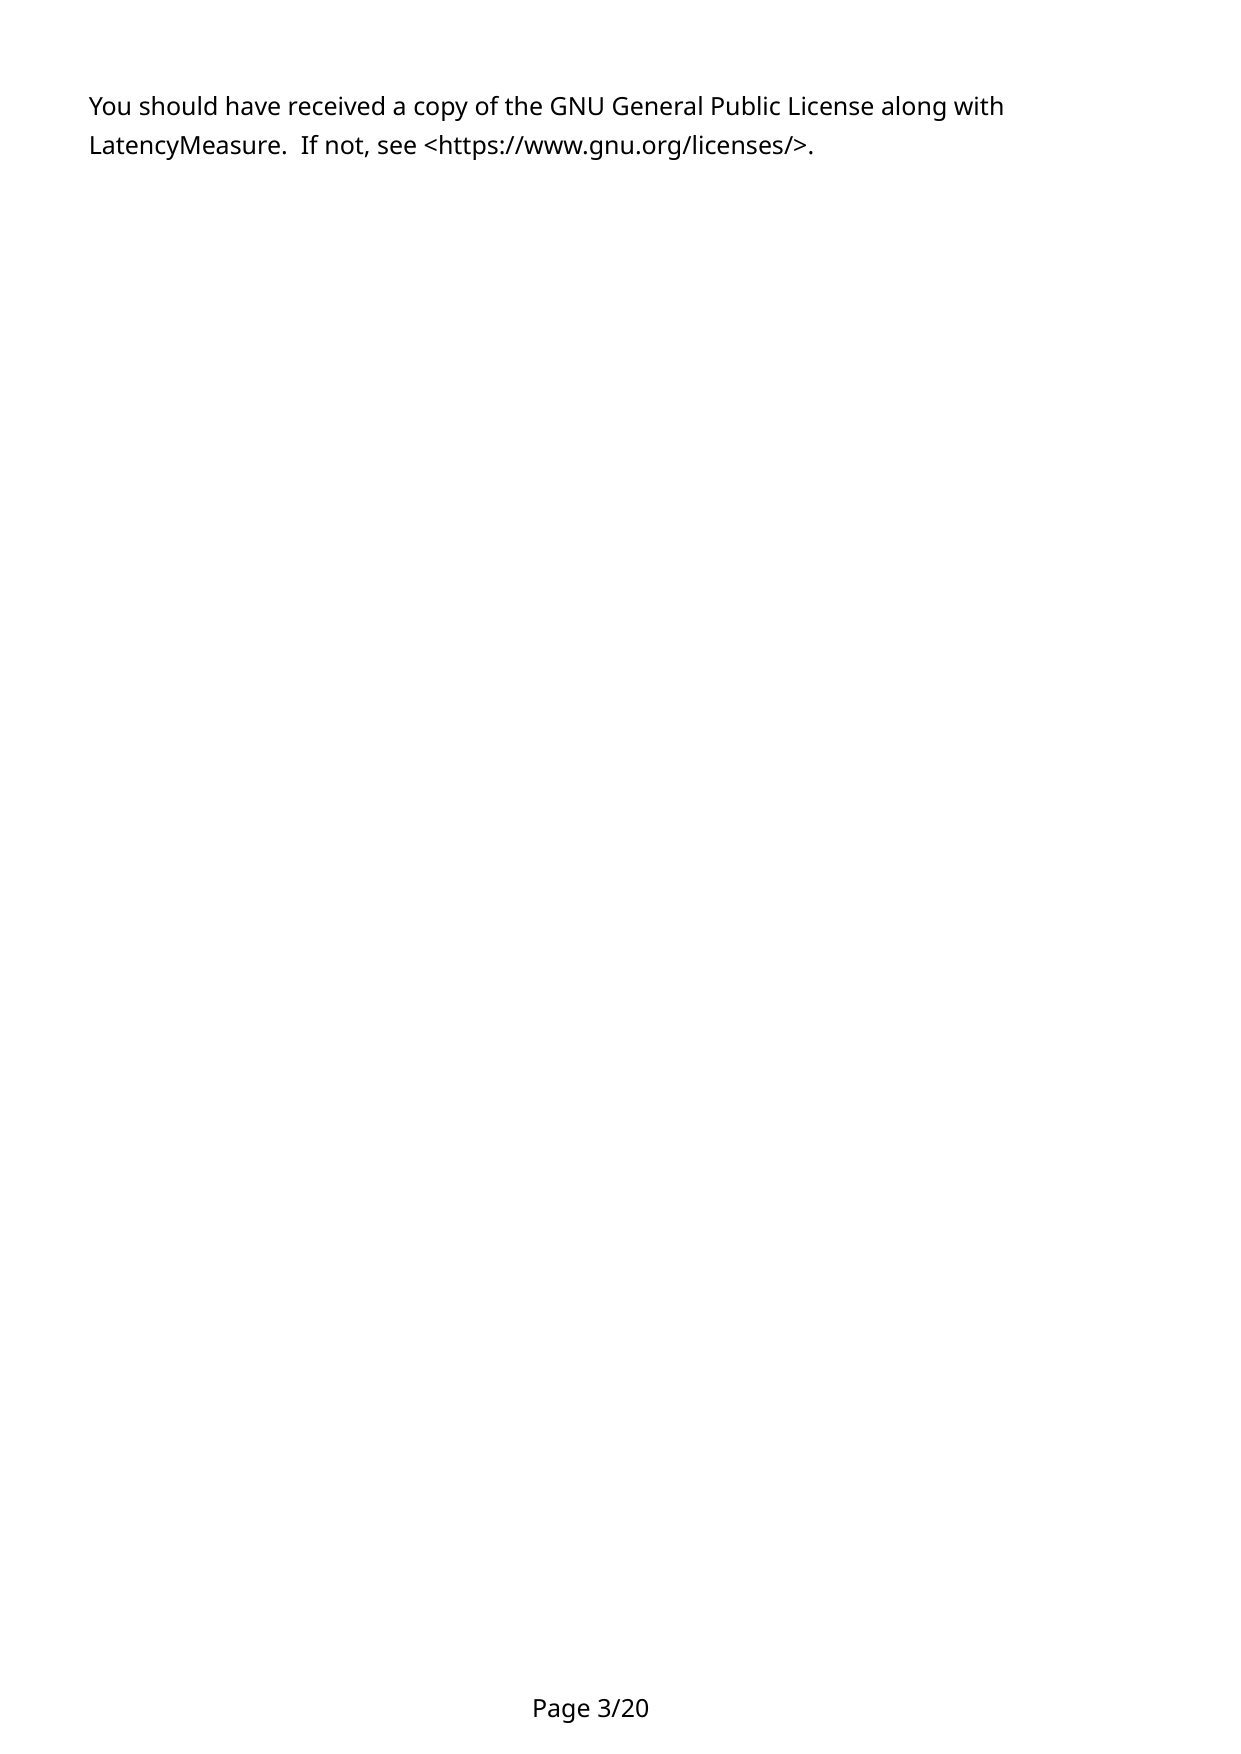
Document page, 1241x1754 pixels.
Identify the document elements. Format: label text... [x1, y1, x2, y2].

text You should have received a copy of the GNU General Public License along with LatencyMeasure. If not, see <https://www.gnu.org/licenses/>. [88, 88, 1152, 162]
